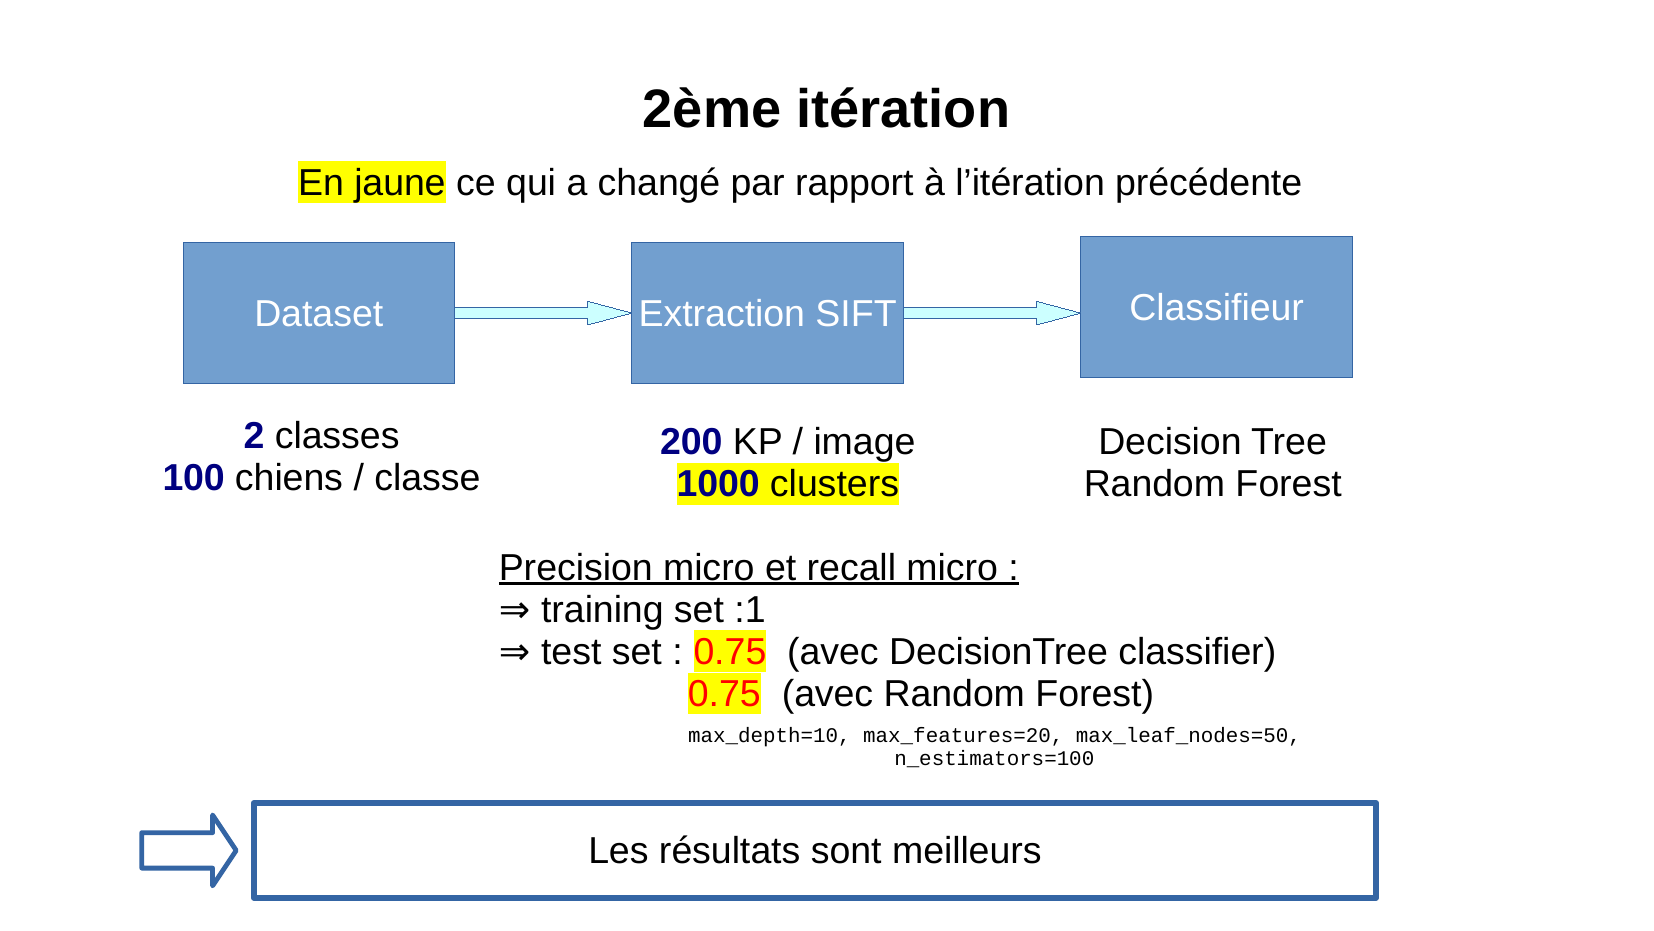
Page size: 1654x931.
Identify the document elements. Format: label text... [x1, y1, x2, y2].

text_box Classifieur [1080, 253, 1353, 378]
text_box 200 KP / image 1000 clusters [645, 413, 931, 513]
text_box Dataset [183, 242, 455, 384]
text_box Les résultats sont meilleurs [253, 803, 1376, 898]
text_box Precision micro et recall micro : ⇒ training set :1 ⇒ test set : 0.75 (avec DecisionTree classifier) 0.75 (avec Random Forest) [484, 538, 1287, 722]
title 2ème itération [82, 31, 1571, 187]
text_box En jaune ce qui a changé par rapport à l’itération précédente [283, 153, 1441, 253]
text_box 2 classes 100 chiens / classe [147, 407, 496, 507]
text_box Extraction SIFT [631, 253, 904, 384]
text_box max_depth=10, max_features=20, max_leaf_nodes=50, n_estimators=100 [673, 717, 1316, 780]
text_box [141, 814, 237, 886]
text_box [903, 301, 1081, 325]
text_box [454, 301, 632, 325]
text_box Decision Tree Random Forest [1068, 413, 1357, 513]
